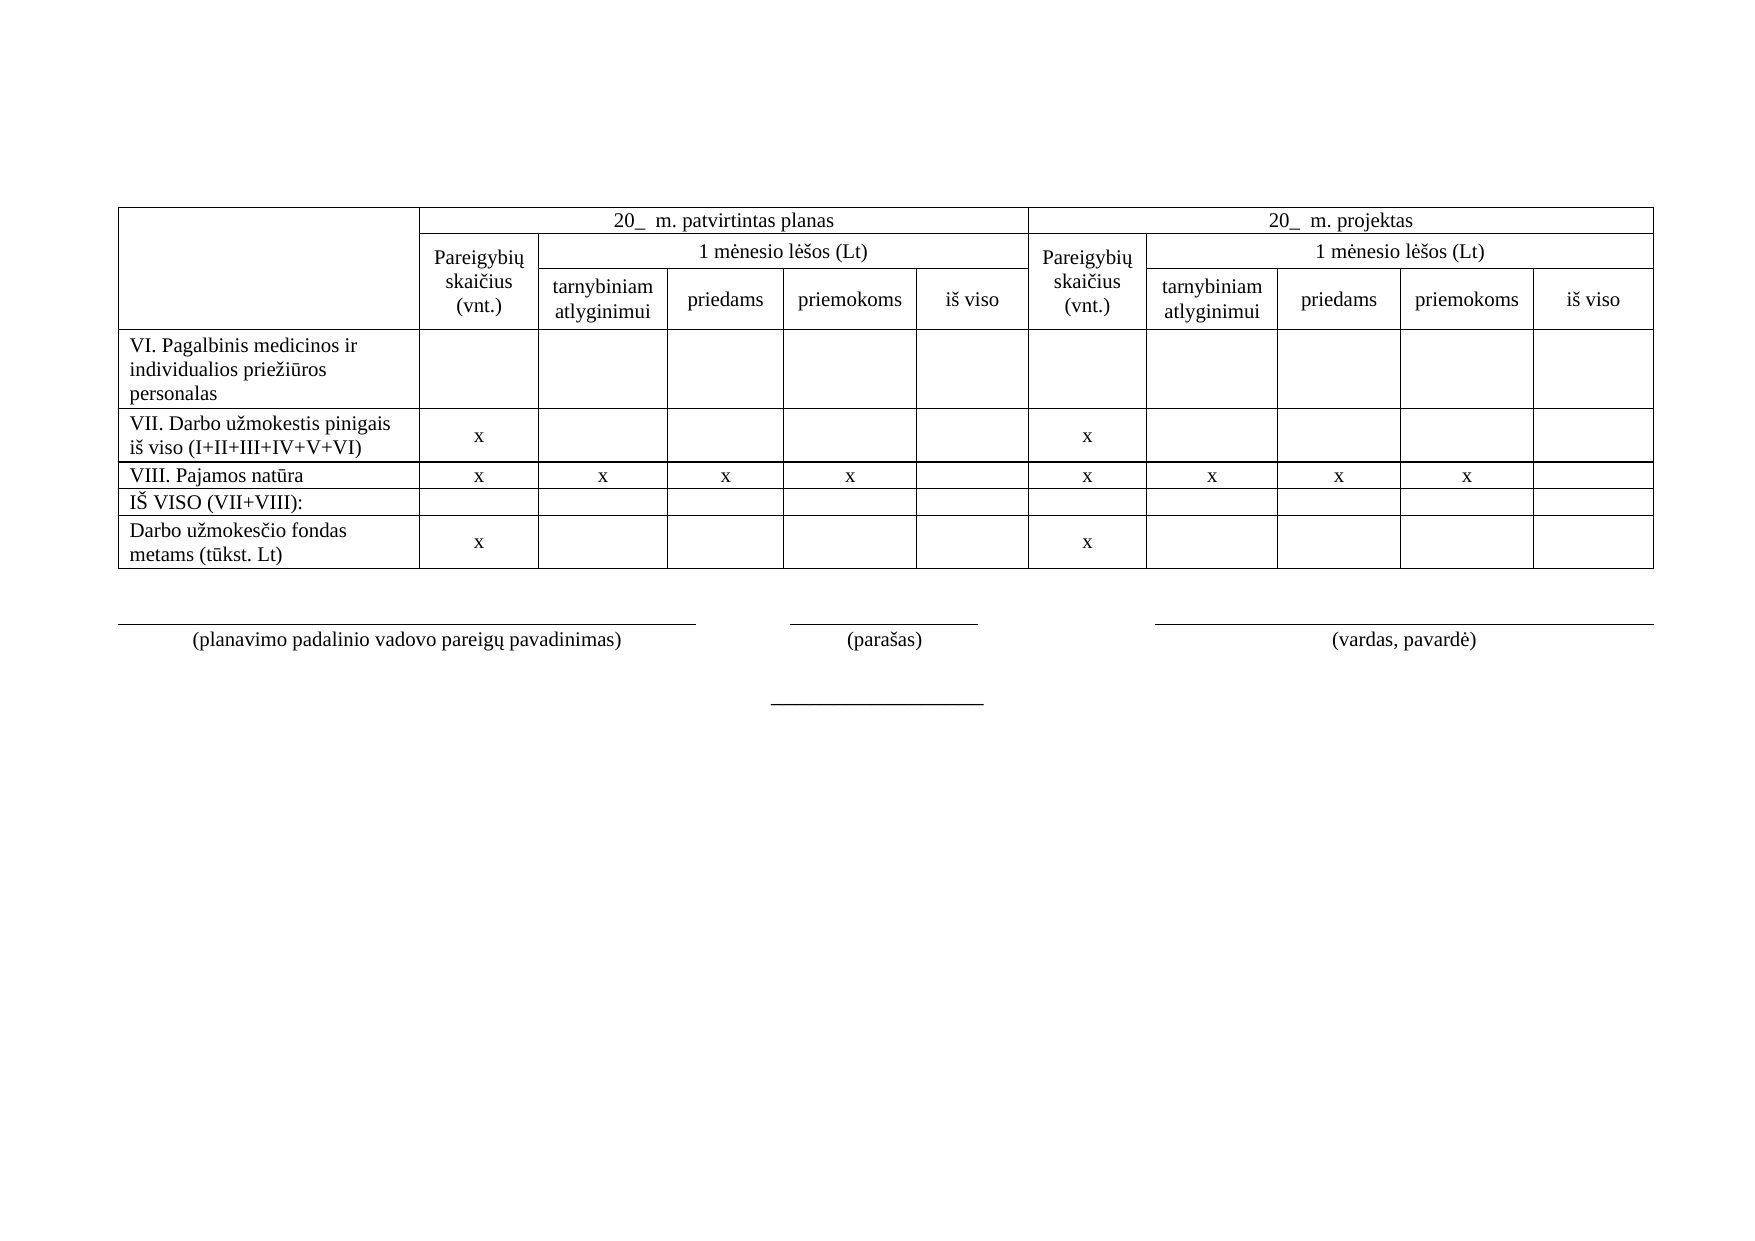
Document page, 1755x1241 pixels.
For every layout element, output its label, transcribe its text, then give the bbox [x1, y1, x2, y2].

table_cell x [539, 463, 667, 488]
table_cell 1 mėnesio lėšos (Lt) [539, 234, 1028, 268]
table_cell [1401, 516, 1533, 568]
table_cell x [1278, 463, 1400, 488]
table_cell IŠ VISO (VII+VIII): [119, 489, 419, 514]
table_cell [1401, 330, 1533, 408]
table_cell tarnybiniam atlyginimui [539, 269, 667, 328]
table_cell [917, 489, 1028, 514]
table_cell [1147, 330, 1277, 408]
table_cell [1534, 463, 1653, 488]
table_cell [917, 516, 1028, 568]
table_cell [784, 516, 916, 568]
table_cell [1534, 330, 1653, 408]
table_cell [1278, 409, 1400, 461]
table_cell x [1029, 516, 1146, 568]
table_header [119, 208, 419, 328]
table_cell x [668, 463, 783, 488]
table_cell [1278, 330, 1400, 408]
table_cell [420, 489, 538, 514]
table_cell Darbo užmokesčio fondas metams (tūkst. Lt) [119, 516, 419, 568]
table_cell [917, 463, 1028, 488]
table_cell [784, 330, 916, 408]
table_cell x [1401, 463, 1533, 488]
table_cell [1534, 409, 1653, 461]
table_cell [696, 624, 790, 651]
table_header 20_ m. projektas [1029, 208, 1653, 233]
table_header [978, 598, 1154, 624]
text _________________ [118, 679, 1636, 708]
table_cell x [420, 463, 538, 488]
table_cell x [420, 409, 538, 461]
table_cell [784, 489, 916, 514]
table_cell [1534, 516, 1653, 568]
table_cell Pareigybių skaičius (vnt.) [420, 234, 538, 328]
table_cell [1147, 409, 1277, 461]
table_cell [668, 330, 783, 408]
table_cell [1029, 489, 1146, 514]
table_cell priemokoms [1401, 269, 1533, 328]
table_cell [539, 489, 667, 514]
table_header [696, 598, 790, 624]
table_cell (planavimo padalinio vadovo pareigų pavadinimas) [118, 625, 696, 651]
table_cell iš viso [1534, 269, 1653, 328]
table_cell x [784, 463, 916, 488]
table_cell [978, 624, 1154, 651]
table_cell tarnybiniam atlyginimui [1147, 269, 1277, 328]
table_cell [539, 516, 667, 568]
table_cell x [420, 516, 538, 568]
table_cell (vardas, pavardė) [1155, 625, 1653, 651]
table_cell [1534, 489, 1653, 514]
table_cell priedams [1278, 269, 1400, 328]
table_cell (parašas) [790, 625, 978, 651]
table_cell priemokoms [784, 269, 916, 328]
table_cell 1 mėnesio lėšos (Lt) [1147, 234, 1653, 268]
table_cell [539, 409, 667, 461]
table_header [790, 598, 978, 624]
table_cell Pareigybių skaičius (vnt.) [1029, 234, 1146, 328]
table_cell VIII. Pajamos natūra [119, 463, 419, 488]
table_cell [1401, 489, 1533, 514]
table_cell [668, 516, 783, 568]
table_cell x [1029, 409, 1146, 461]
table_cell priedams [668, 269, 783, 328]
table_cell [539, 330, 667, 408]
table_cell [1278, 489, 1400, 514]
table_cell [917, 409, 1028, 461]
table_cell VII. Darbo užmokestis pinigais iš viso (I+II+III+IV+V+VI) [119, 409, 419, 461]
table_cell x [1029, 463, 1146, 488]
table_header [1155, 598, 1653, 624]
table_cell [784, 409, 916, 461]
table_cell [1147, 489, 1277, 514]
table_header 20_ m. patvirtintas planas [420, 208, 1028, 233]
table_cell [1029, 330, 1146, 408]
table_cell [420, 330, 538, 408]
table_cell [1278, 516, 1400, 568]
table_cell iš viso [917, 269, 1028, 328]
table_cell [917, 330, 1028, 408]
table_cell [668, 409, 783, 461]
table_header [118, 598, 696, 624]
table_cell [1401, 409, 1533, 461]
table_cell VI. Pagalbinis medicinos ir individualios priežiūros personalas [119, 330, 419, 408]
table_cell [668, 489, 783, 514]
table_cell [1147, 516, 1277, 568]
table_cell x [1147, 463, 1277, 488]
